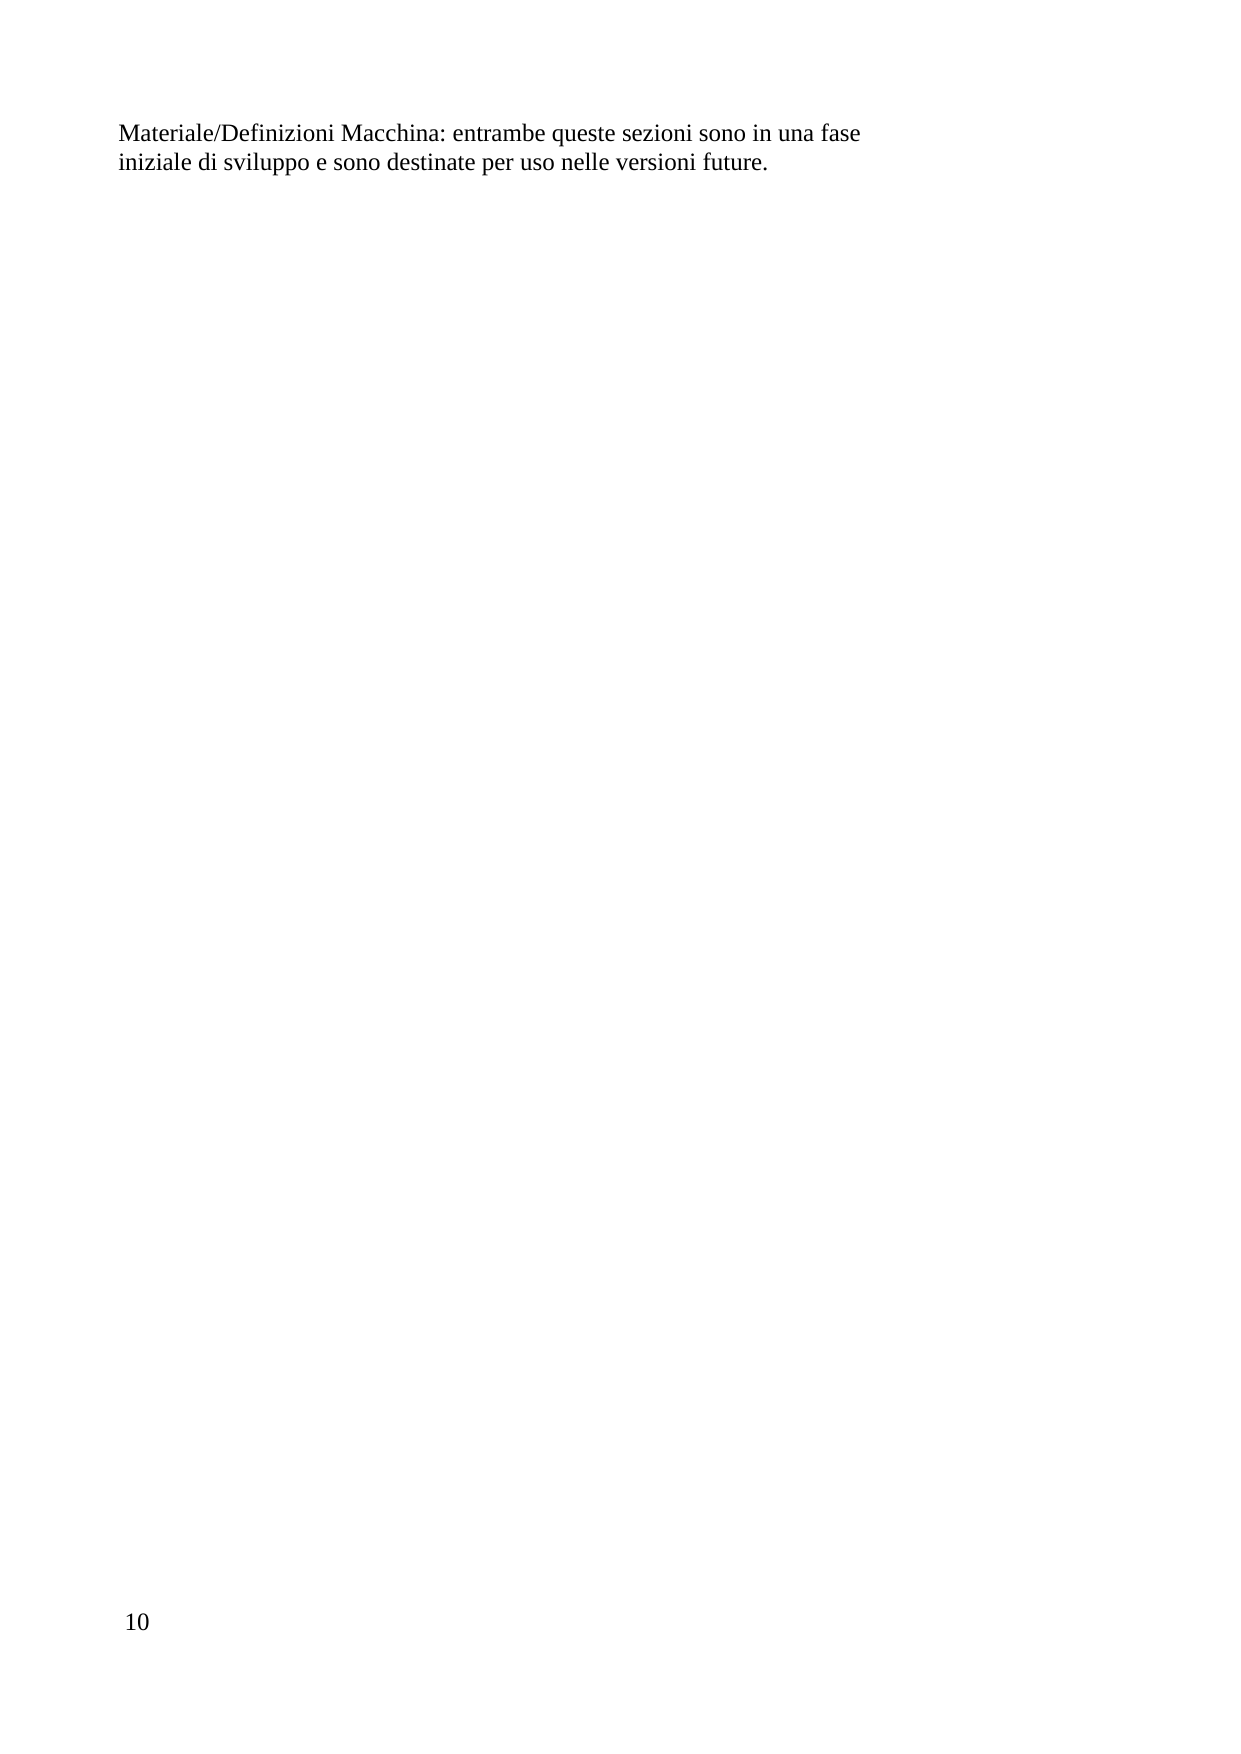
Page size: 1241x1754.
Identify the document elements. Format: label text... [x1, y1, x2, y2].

text iniziale di sviluppo e sono destinate per uso nelle versioni future. [118, 147, 1122, 176]
text Materiale/Definizioni Macchina: entrambe queste sezioni sono in una fase [118, 118, 1122, 147]
